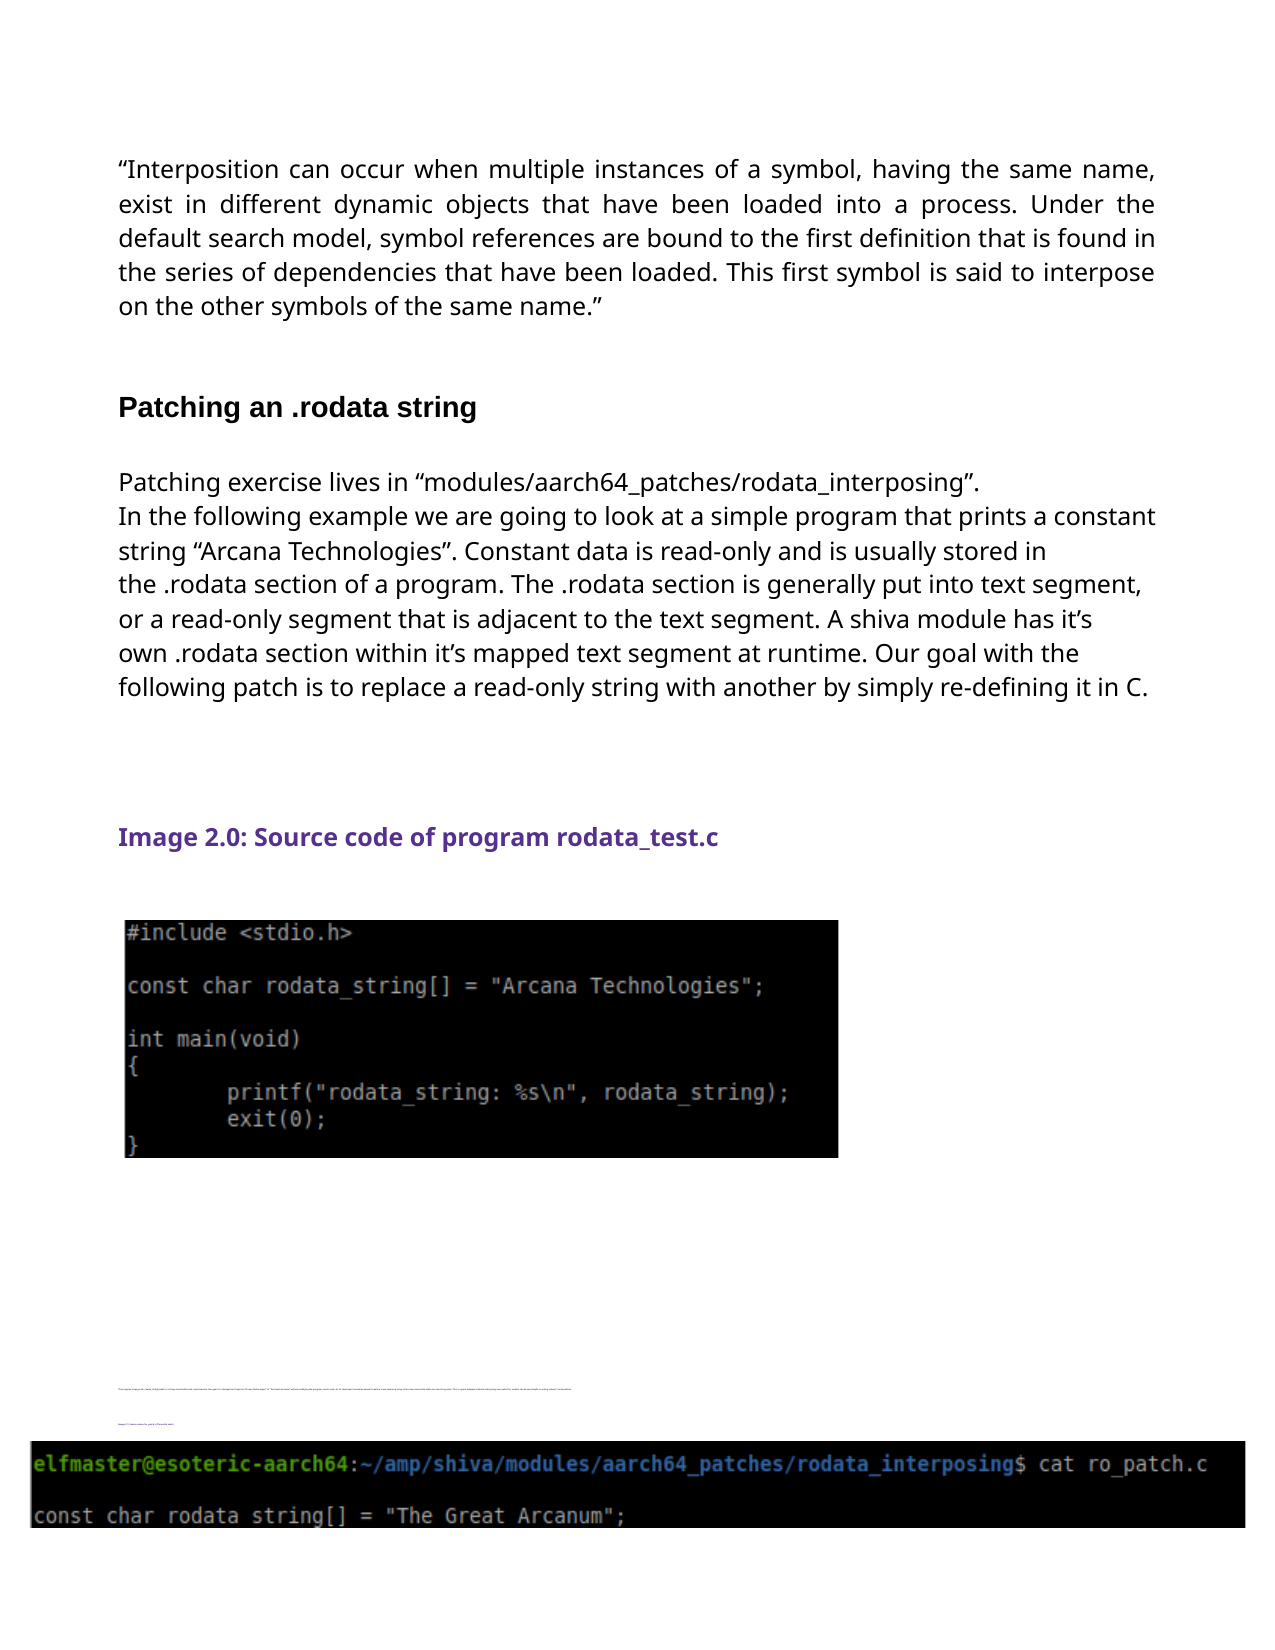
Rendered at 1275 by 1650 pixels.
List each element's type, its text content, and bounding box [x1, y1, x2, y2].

text “Interposition can occur when multiple instances of a symbol, having the same name, exist in different dynamic objects that have been loaded into a process. Under the default search model, symbol references are bound to the first definition that is found in the series of dependencies that have been loaded. This first symbol is said to interpose on the other symbols of the same name.” [118, 152, 1157, 322]
text Patching exercise lives in “modules/aarch64_patches/rodata_interposing”. [118, 465, 1157, 499]
subtitle Patching an .rodata string [118, 390, 1157, 424]
text In the following example we are going to look at a simple program that prints a constant string “Arcana Technologies”. Constant data is read-only and is usually stored in the .rodata section of a program. The .rodata section is generally put into text segment, or a read-only segment that is adjacent to the text segment. A shiva module has it’s own .rodata section within it’s mapped text segment at runtime. Our goal with the following patch is to replace a read-only string with another by simply re-defining it in C. [118, 499, 1157, 703]
text Image 2.0: Source code of program rodata_test.c [118, 819, 1157, 853]
picture [29, 1441, 1246, 1528]
picture [124, 920, 839, 1158]
